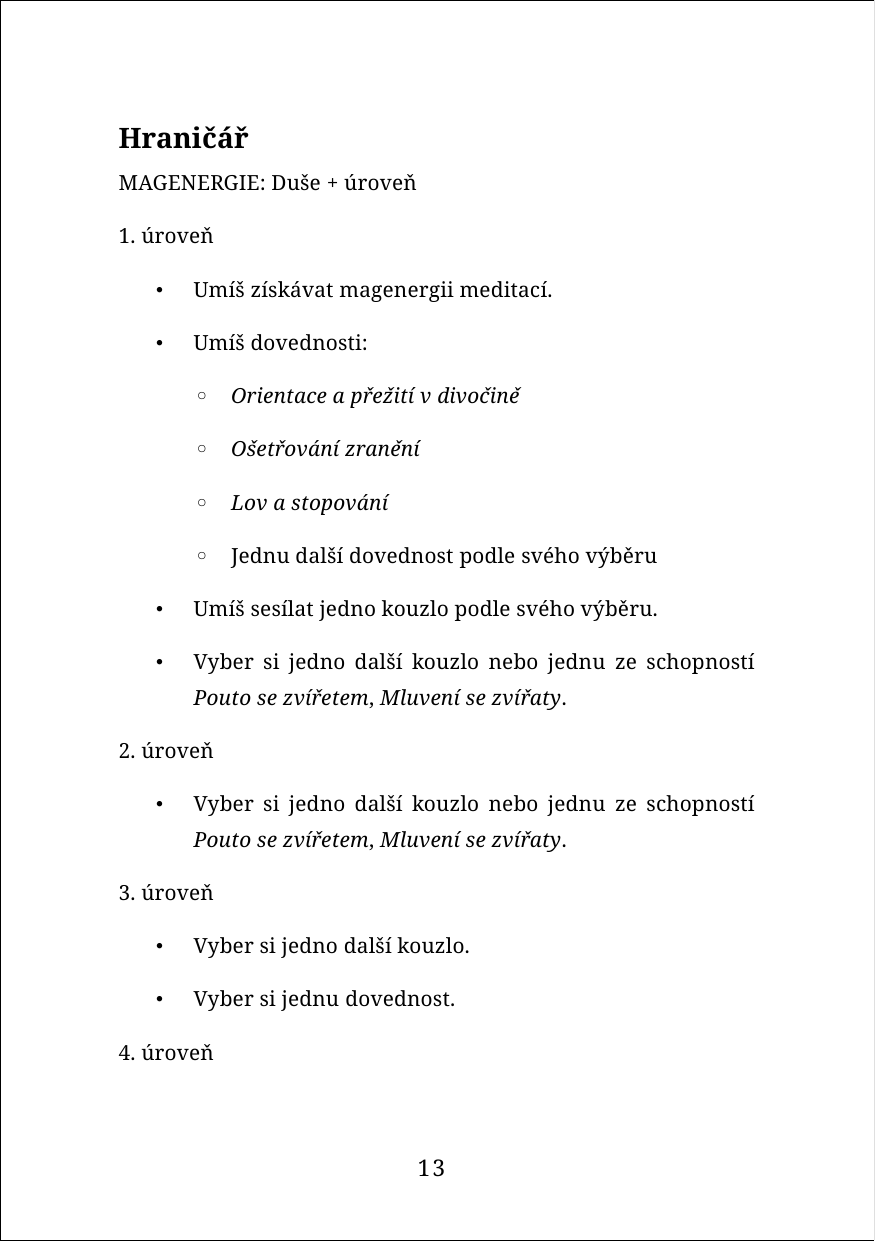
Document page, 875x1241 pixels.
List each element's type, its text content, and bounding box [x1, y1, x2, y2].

text 4. úroveň [118, 1038, 756, 1066]
list Vyber si jednu dovednost. [156, 984, 756, 1013]
list Orientace a přežití v divočině [193, 381, 756, 410]
text 3. úroveň [118, 878, 756, 907]
list Jednu další dovednost podle svého výběru [193, 541, 756, 569]
list Umíš sesílat jedno kouzlo podle svého výběru. [156, 594, 756, 623]
text MAGENERGIE: Duše + úroveň [118, 168, 756, 197]
list Vyber si jedno další kouzlo nebo jednu ze schopností Pouto se zvířetem, Mluvení se zvířaty. [156, 647, 756, 711]
text 1. úroveň [118, 222, 756, 250]
list Vyber si jedno další kouzlo. [156, 931, 756, 960]
list Vyber si jedno další kouzlo nebo jednu ze schopností Pouto se zvířetem, Mluvení se zvířaty. [156, 789, 756, 853]
list Ošetřování zranění [193, 434, 756, 463]
list Umíš dovednosti: [156, 328, 756, 356]
list Lov a stopování [193, 488, 756, 516]
subtitle Hraničář [118, 118, 756, 157]
text 2. úroveň [118, 736, 756, 764]
list Umíš získávat magenergii meditací. [156, 275, 756, 303]
